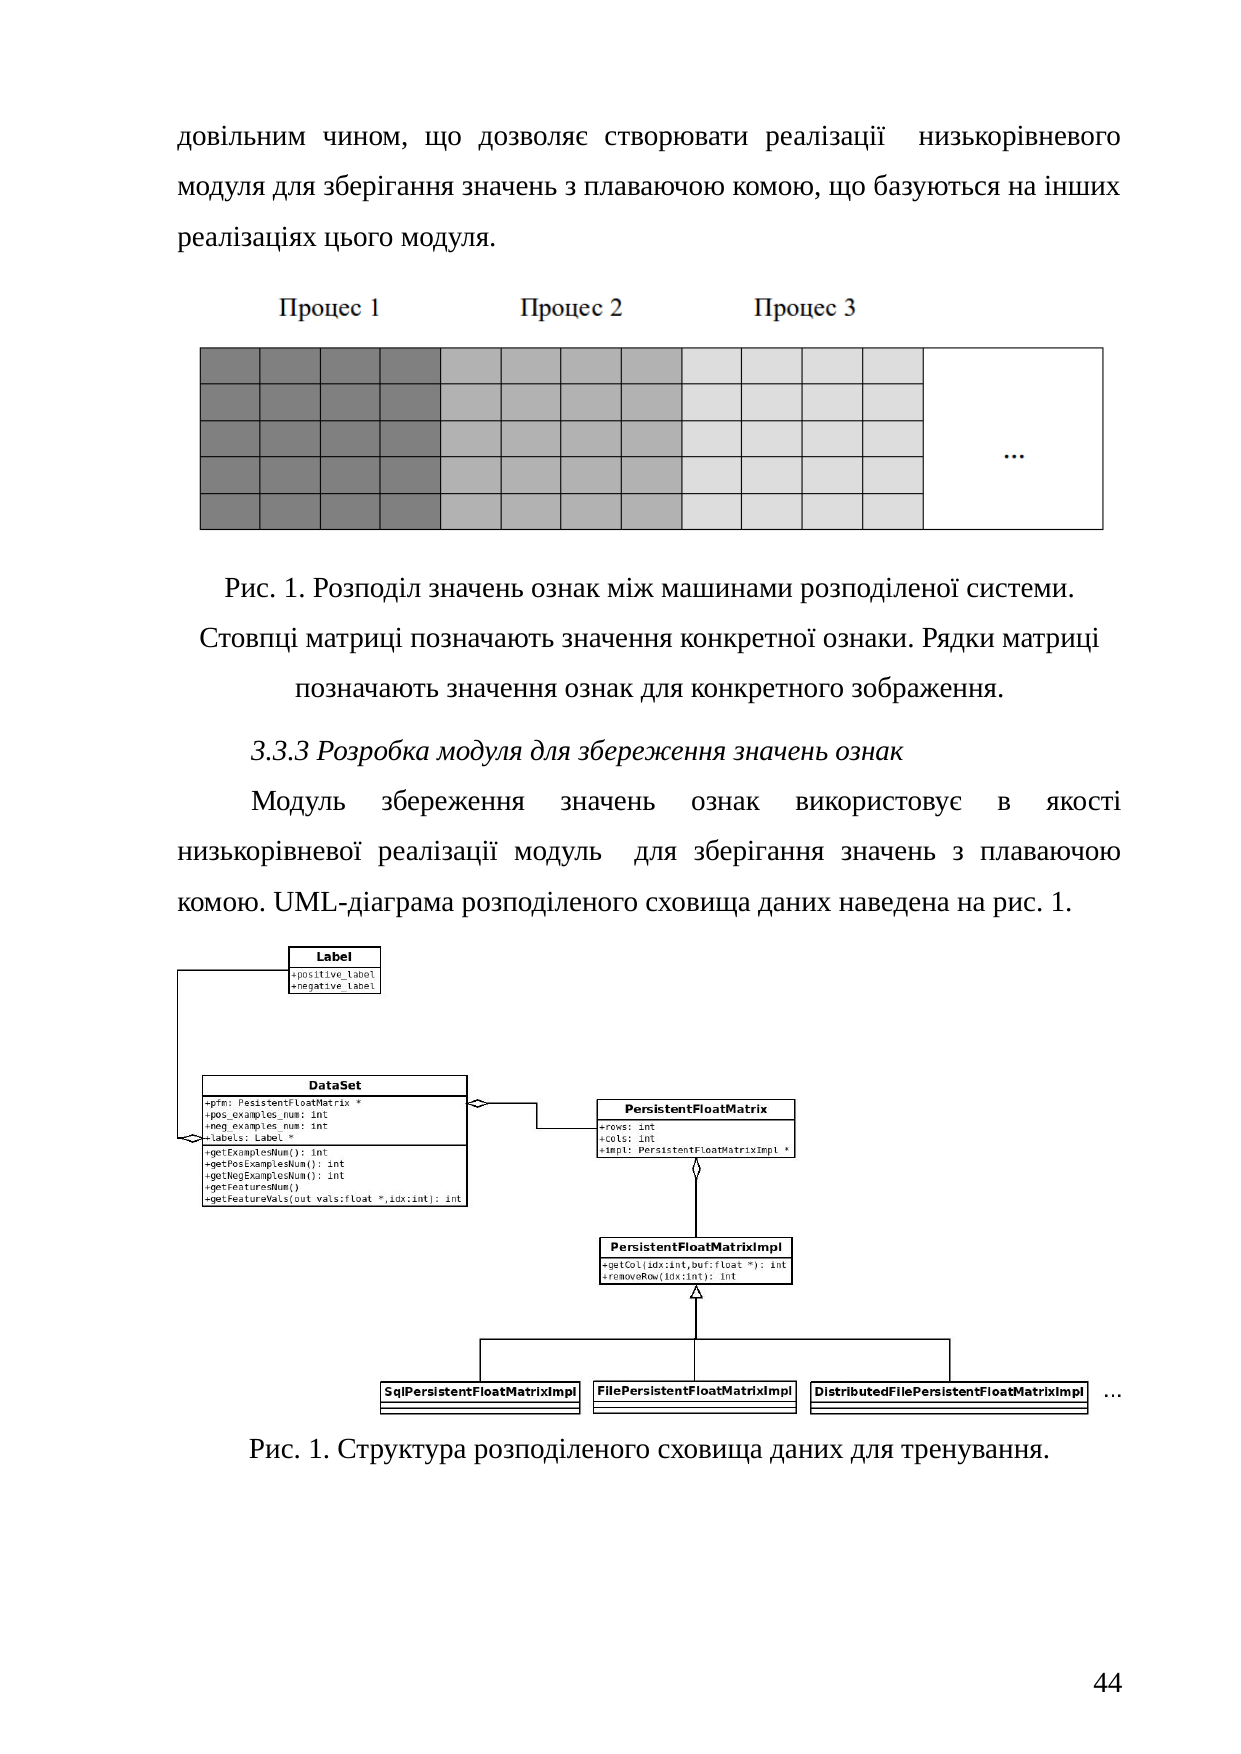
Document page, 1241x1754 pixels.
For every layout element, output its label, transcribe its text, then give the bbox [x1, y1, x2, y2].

text Модуль збереження значень ознак використовує в якості низькорівневої реалізації модуль для зберігання значень з плаваючою комою. UML-діаграма розподіленого сховища даних наведена на рис. 1. [177, 783, 1122, 917]
text Рис. 1. Розподіл значень ознак між машинами розподіленої системи. Стовпці матриці позначають значення конкретної ознаки. Рядки матриці позначають значення ознак для конкретного зображення. [177, 570, 1122, 704]
picture [177, 946, 1123, 1415]
picture [177, 281, 1123, 554]
text Рис. 1. Структура розподіленого сховища даних для тренування. [177, 1431, 1122, 1465]
text 3.3.3 Розробка модуля для збереження значень ознак [177, 733, 1122, 766]
text довільним чином, що дозволяє створювати реалізації низькорівневого модуля для зберігання значень з плаваючою комою, що базуються на інших реалізаціях цього модуля. [177, 118, 1122, 252]
